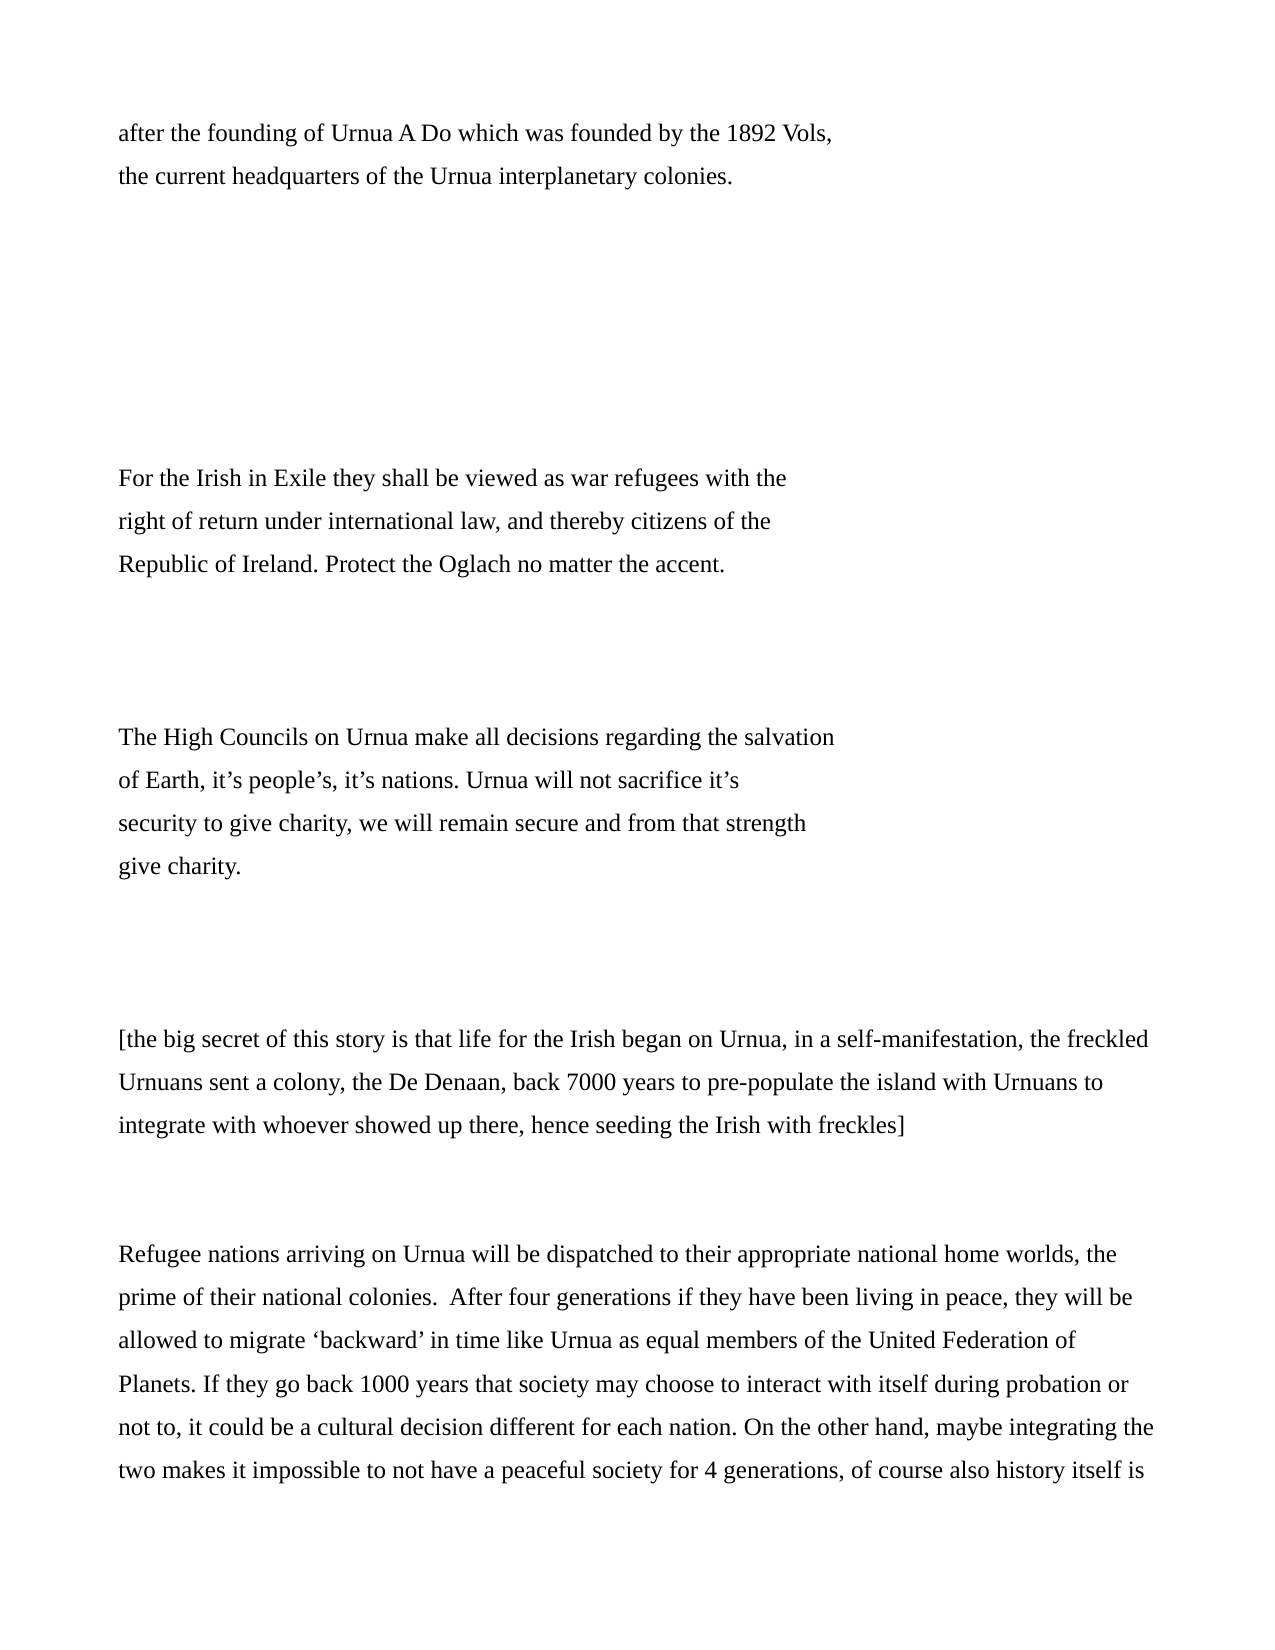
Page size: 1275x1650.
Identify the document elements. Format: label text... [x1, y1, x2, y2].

text Refugee nations arriving on Urnua will be dispatched to their appropriate national home worlds, the prime of their national colonies. After four generations if they have been living in peace, they will be allowed to migrate ‘backward’ in time like Urnua as equal members of the United Federation of Planets. If they go back 1000 years that society may choose to interact with itself during probation or not to, it could be a cultural decision different for each nation. On the other hand, maybe integrating the two makes it impossible to not have a peaceful society for 4 generations, of course also history itself is [118, 1239, 1157, 1484]
text [the big secret of this story is that life for the Irish began on Urnua, in a self-manifestation, the freckled Urnuans sent a colony, the De Denaan, back 7000 years to pre-populate the island with Urnuans to integrate with whoever showed up there, hence seeding the Irish with freckles] [118, 1024, 1157, 1139]
text after the founding of Urnua A Do which was founded by the 1892 Vols, the current headquarters of the Urnua interplanetary colonies. For the Irish in Exile they shall be viewed as war refugees with the right of return under international law, and thereby citizens of the Republic of Ireland. Protect the Oglach no matter the accent. The High Councils on Urnua make all decisions regarding the salvation of Earth, it’s people’s, it’s nations. Urnua will not sacrifice it’s security to give charity, we will remain secure and from that strength give charity. [118, 118, 1157, 880]
